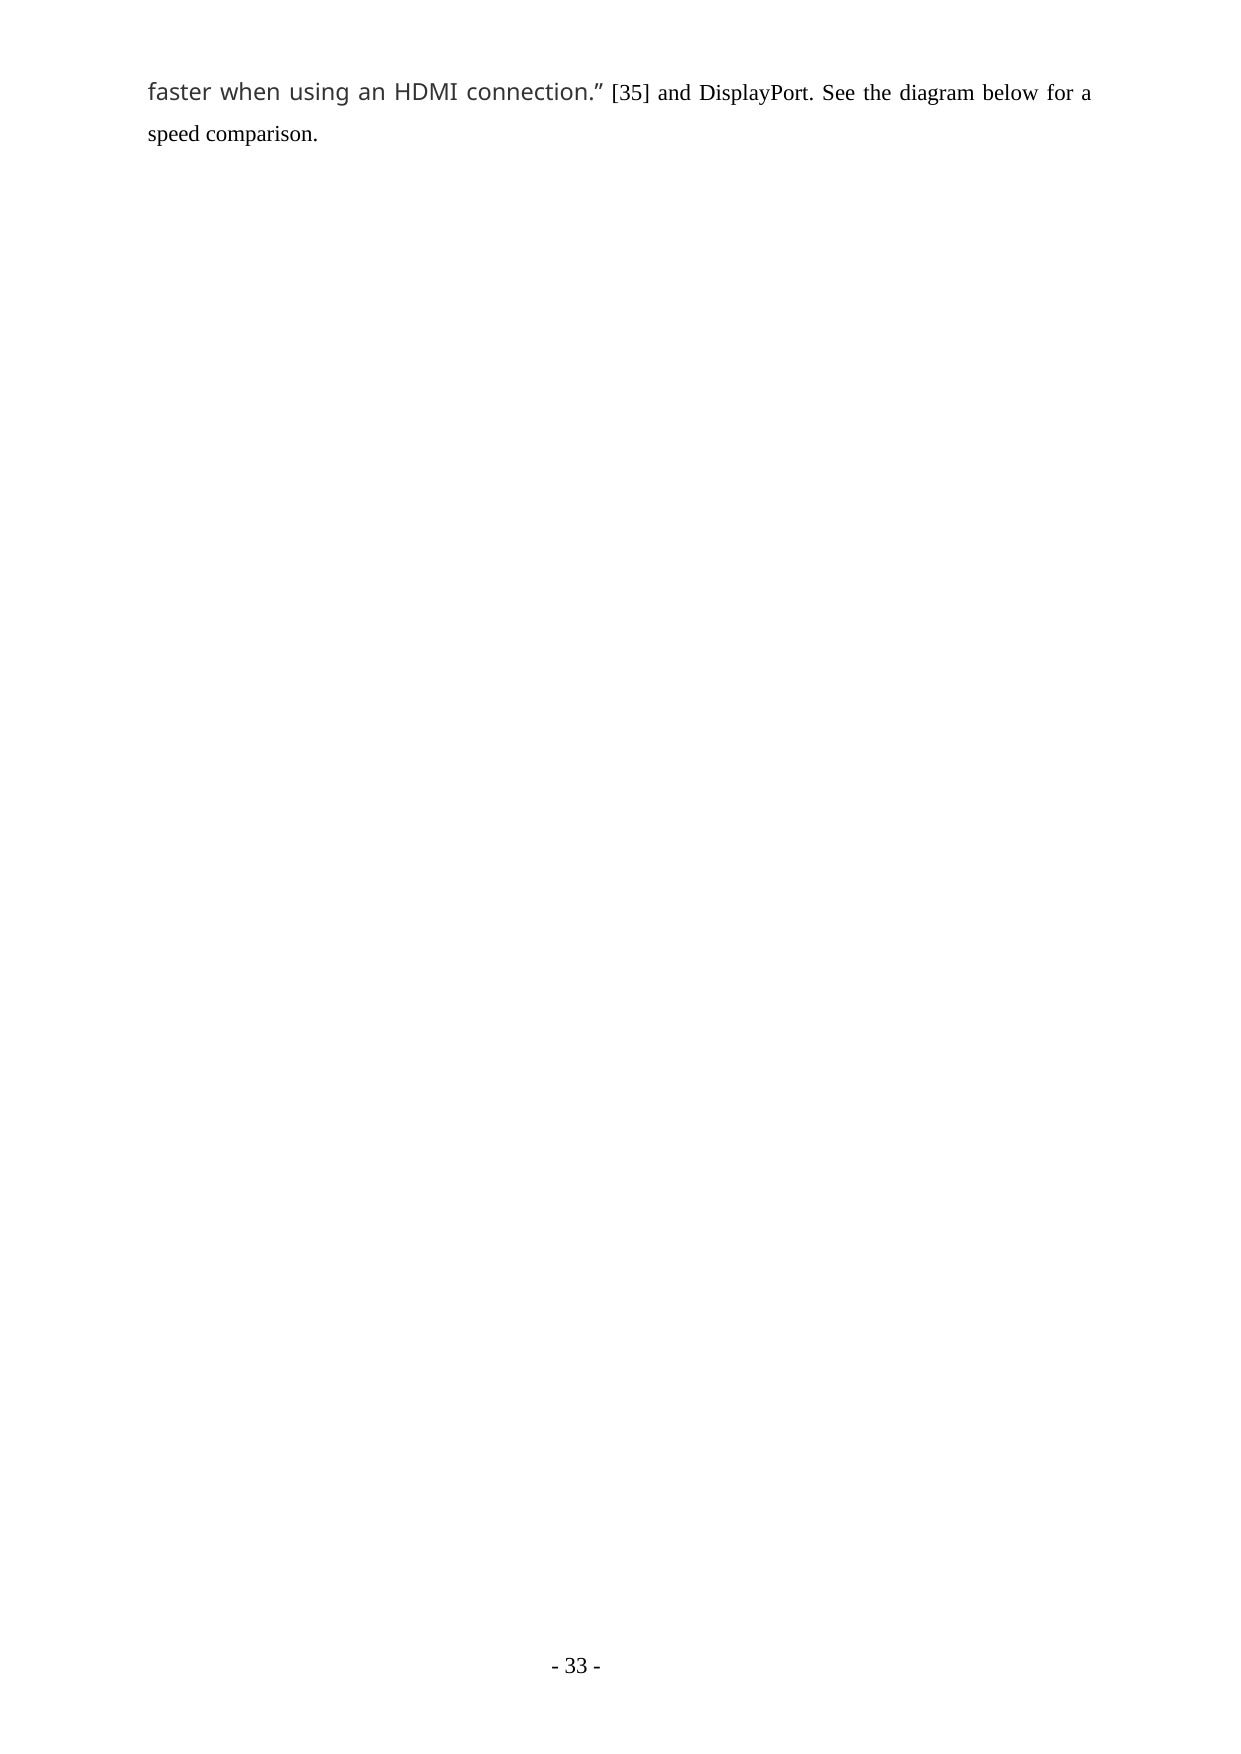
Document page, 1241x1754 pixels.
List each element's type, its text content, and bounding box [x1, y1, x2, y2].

text faster when using an HDMI connection.” [35] and DisplayPort. See the diagram below for a speed comparison. [148, 75, 1092, 146]
